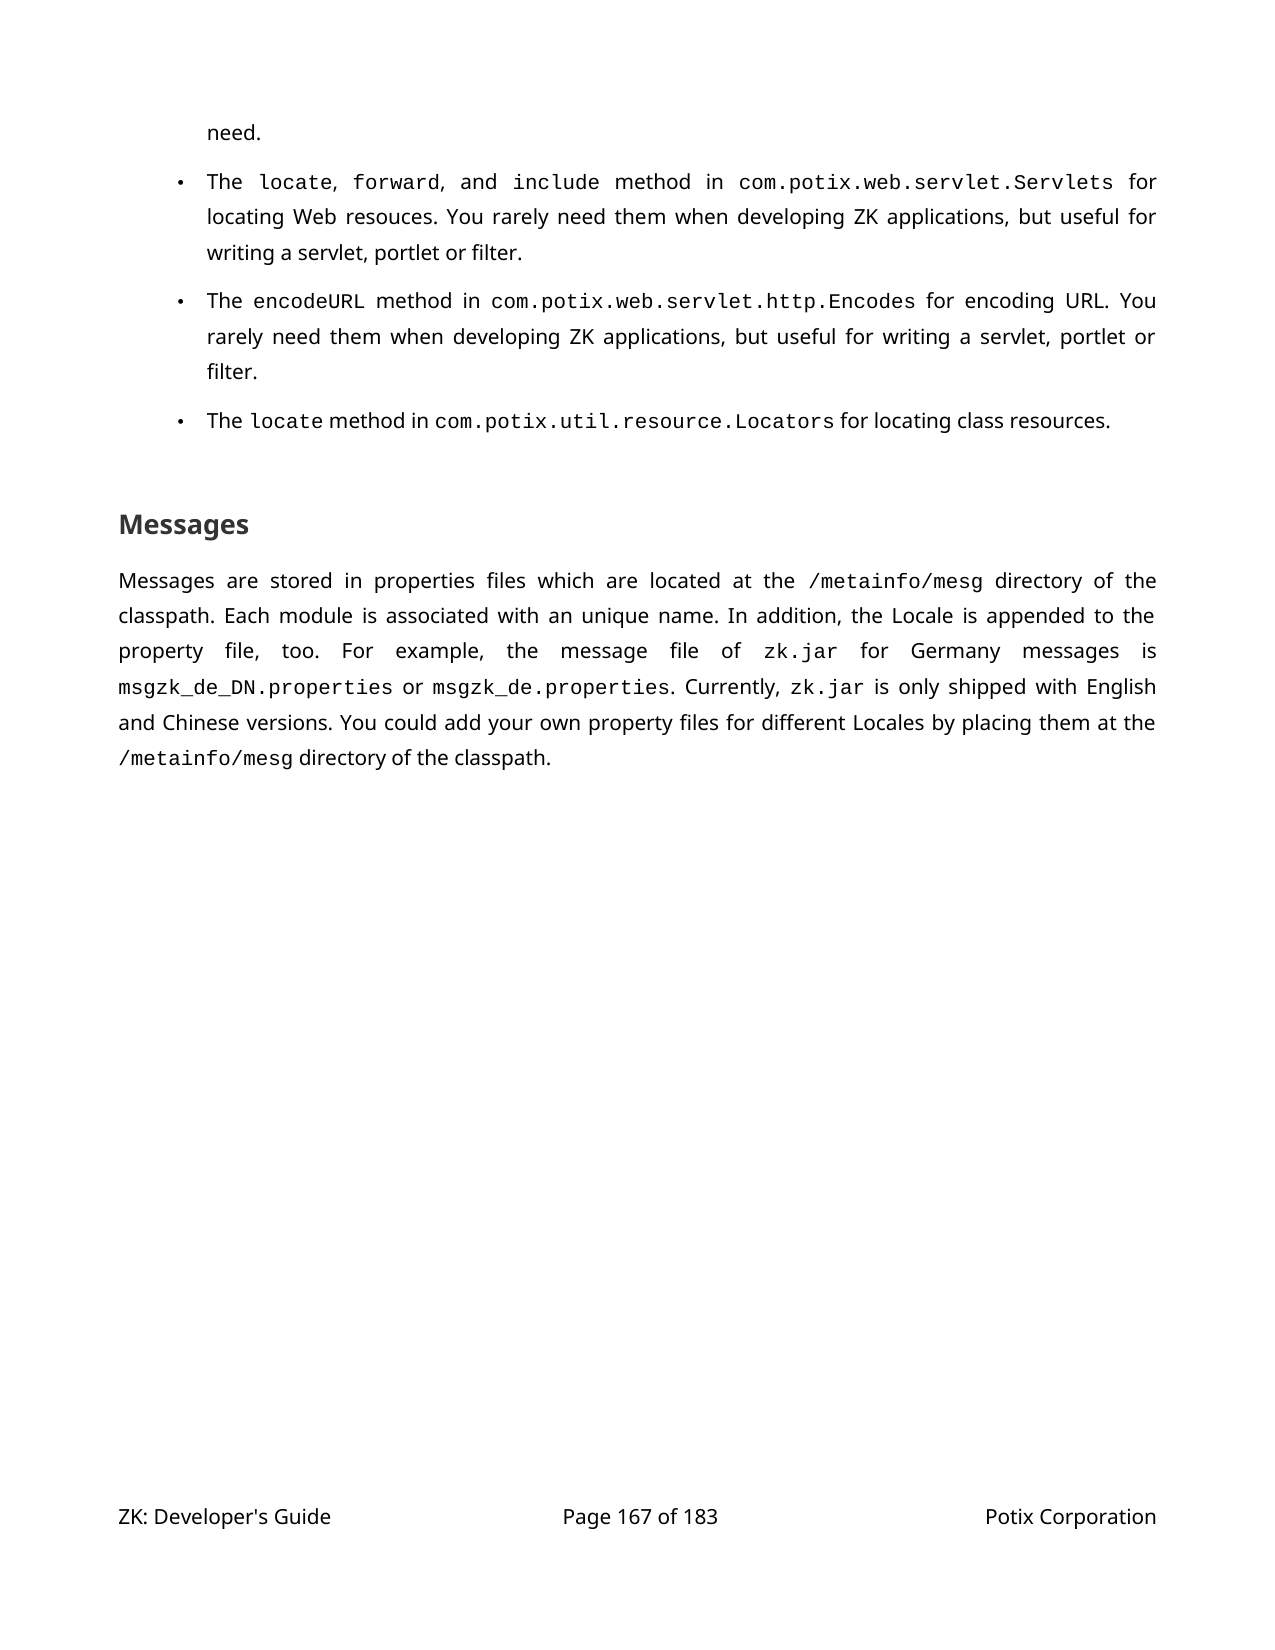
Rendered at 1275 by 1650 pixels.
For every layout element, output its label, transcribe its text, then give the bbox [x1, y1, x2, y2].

list The locate, forward, and include method in com.potix.web.servlet.Servlets for locating Web resouces. You rarely need them when developing ZK applications, but useful for writing a servlet, portlet or filter. [177, 167, 1157, 266]
list The encodeURL method in com.potix.web.servlet.http.Encodes for encoding URL. You rarely need them when developing ZK applications, but useful for writing a servlet, portlet or filter. [177, 287, 1157, 386]
list need. [177, 118, 1157, 146]
list The locate method in com.potix.util.resource.Locators for locating class resources. [177, 406, 1157, 435]
subtitle Messages [118, 506, 1157, 542]
text Messages are stored in properties files which are located at the /metainfo/mesg directory of the classpath. Each module is associated with an unique name. In addition, the Locale is appended to the property file, too. For example, the message file of zk.jar for Germany messages is msgzk_de_DN.properties or msgzk_de.properties. Currently, zk.jar is only shipped with English and Chinese versions. You could add your own property files for different Locales by placing them at the /metainfo/mesg directory of the classpath. [118, 566, 1157, 771]
